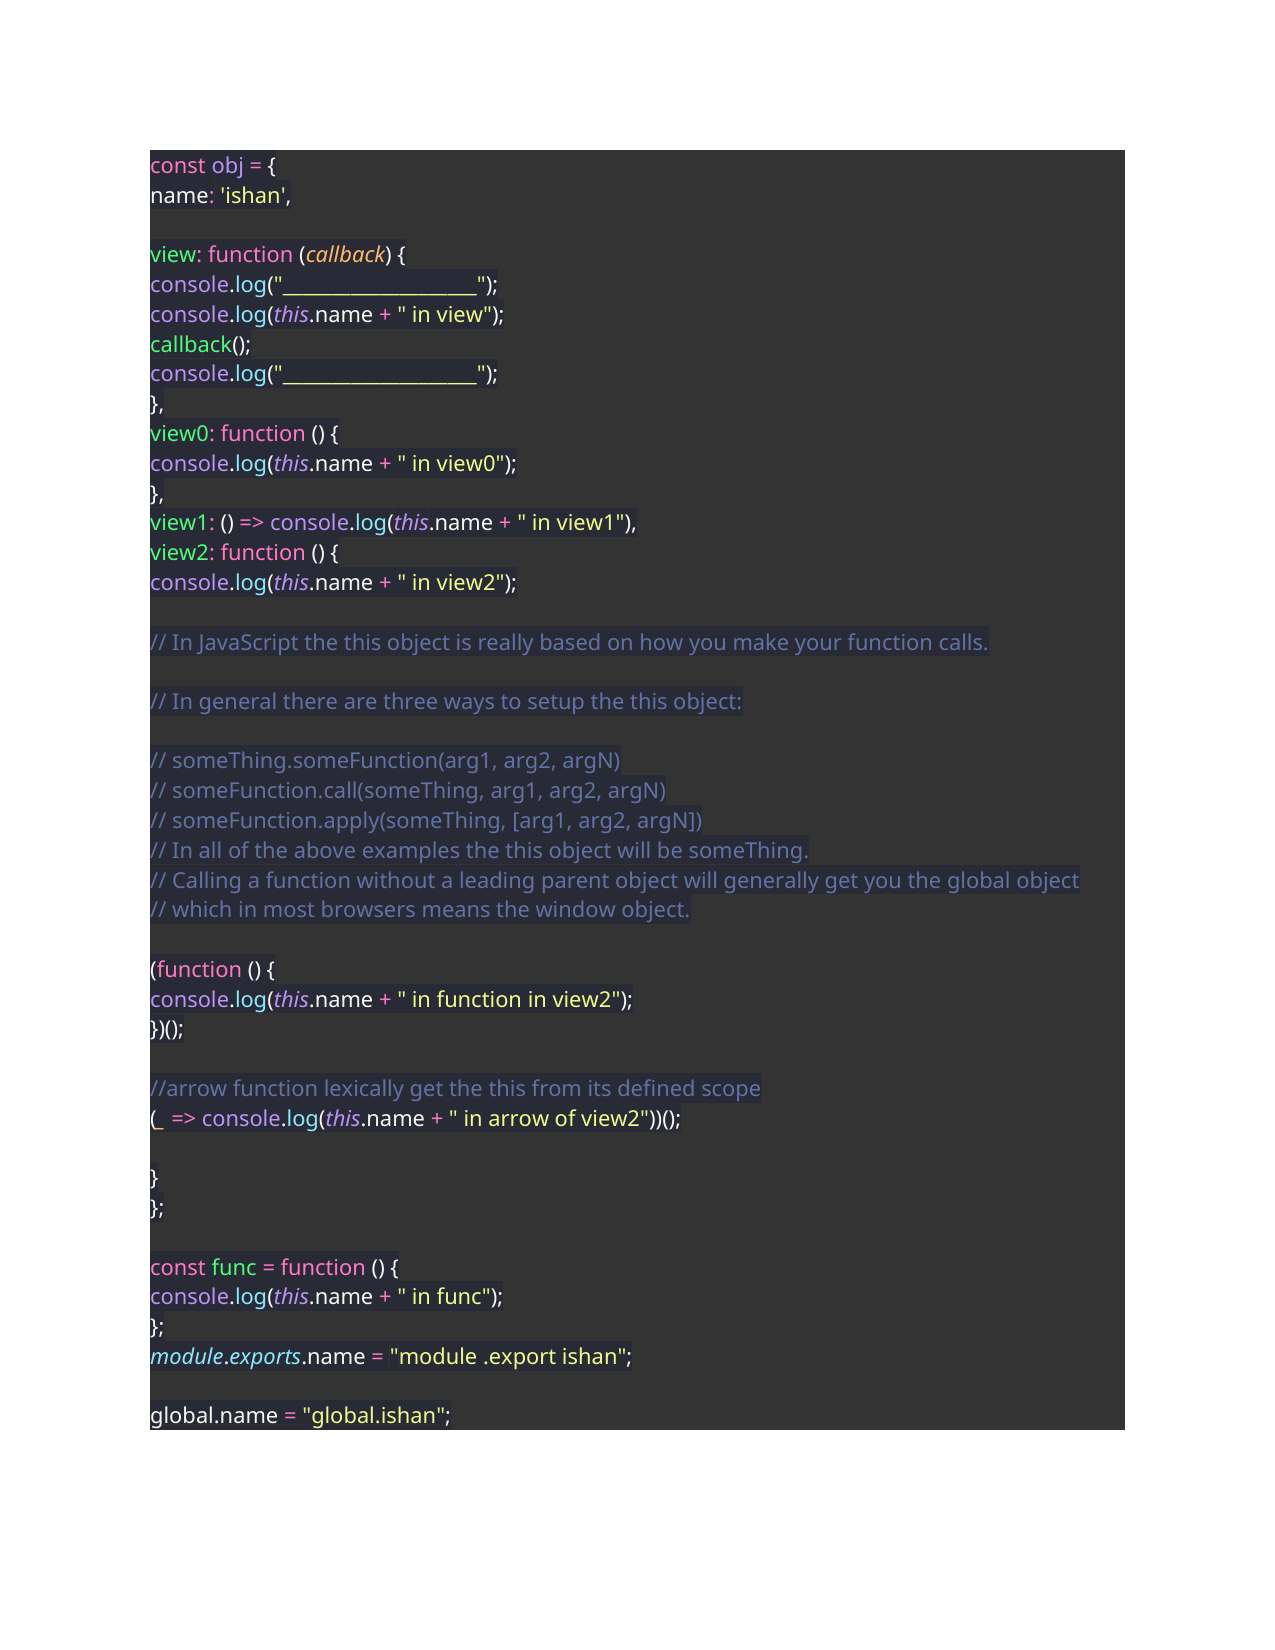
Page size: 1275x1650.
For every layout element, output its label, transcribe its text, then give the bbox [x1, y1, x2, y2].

text module.exports.name = "module .export ishan"; [150, 1341, 1125, 1371]
text callback(); [150, 329, 1125, 358]
text } [150, 1162, 1125, 1192]
text // In general there are three ways to setup the this object: [150, 686, 1125, 716]
text console.log(this.name + " in function in view2"); [150, 984, 1125, 1013]
text console.log("____________________"); [150, 358, 1125, 388]
text const obj = { [150, 150, 1125, 180]
text // Calling a function without a leading parent object will generally get you the global object [150, 864, 1125, 894]
text console.log(this.name + " in view2"); [150, 567, 1125, 597]
text view0: function () { [150, 418, 1125, 448]
text })(); [150, 1013, 1125, 1043]
text // someThing.someFunction(arg1, arg2, argN) [150, 745, 1125, 775]
text }, [150, 478, 1125, 507]
text }; [150, 1192, 1125, 1222]
text view1: () => console.log(this.name + " in view1"), [150, 507, 1125, 537]
text // someFunction.call(someThing, arg1, arg2, argN) [150, 775, 1125, 805]
text // which in most browsers means the window object. [150, 894, 1125, 924]
text (function () { [150, 954, 1125, 984]
text console.log("____________________"); [150, 269, 1125, 299]
text console.log(this.name + " in view0"); [150, 448, 1125, 478]
text console.log(this.name + " in func"); [150, 1281, 1125, 1311]
text // In all of the above examples the this object will be someThing. [150, 835, 1125, 864]
text console.log(this.name + " in view"); [150, 299, 1125, 329]
text //arrow function lexically get the this from its defined scope [150, 1073, 1125, 1103]
text name: 'ishan', [150, 180, 1125, 209]
text const func = function () { [150, 1251, 1125, 1281]
text view: function (callback) { [150, 239, 1125, 269]
text }; [150, 1311, 1125, 1341]
text global.name = "global.ishan"; [150, 1400, 1125, 1430]
text // In JavaScript the this object is really based on how you make your function calls. [150, 626, 1125, 656]
text // someFunction.apply(someThing, [arg1, arg2, argN]) [150, 805, 1125, 835]
text }, [150, 388, 1125, 418]
text (_ => console.log(this.name + " in arrow of view2"))(); [150, 1103, 1125, 1132]
text view2: function () { [150, 537, 1125, 567]
